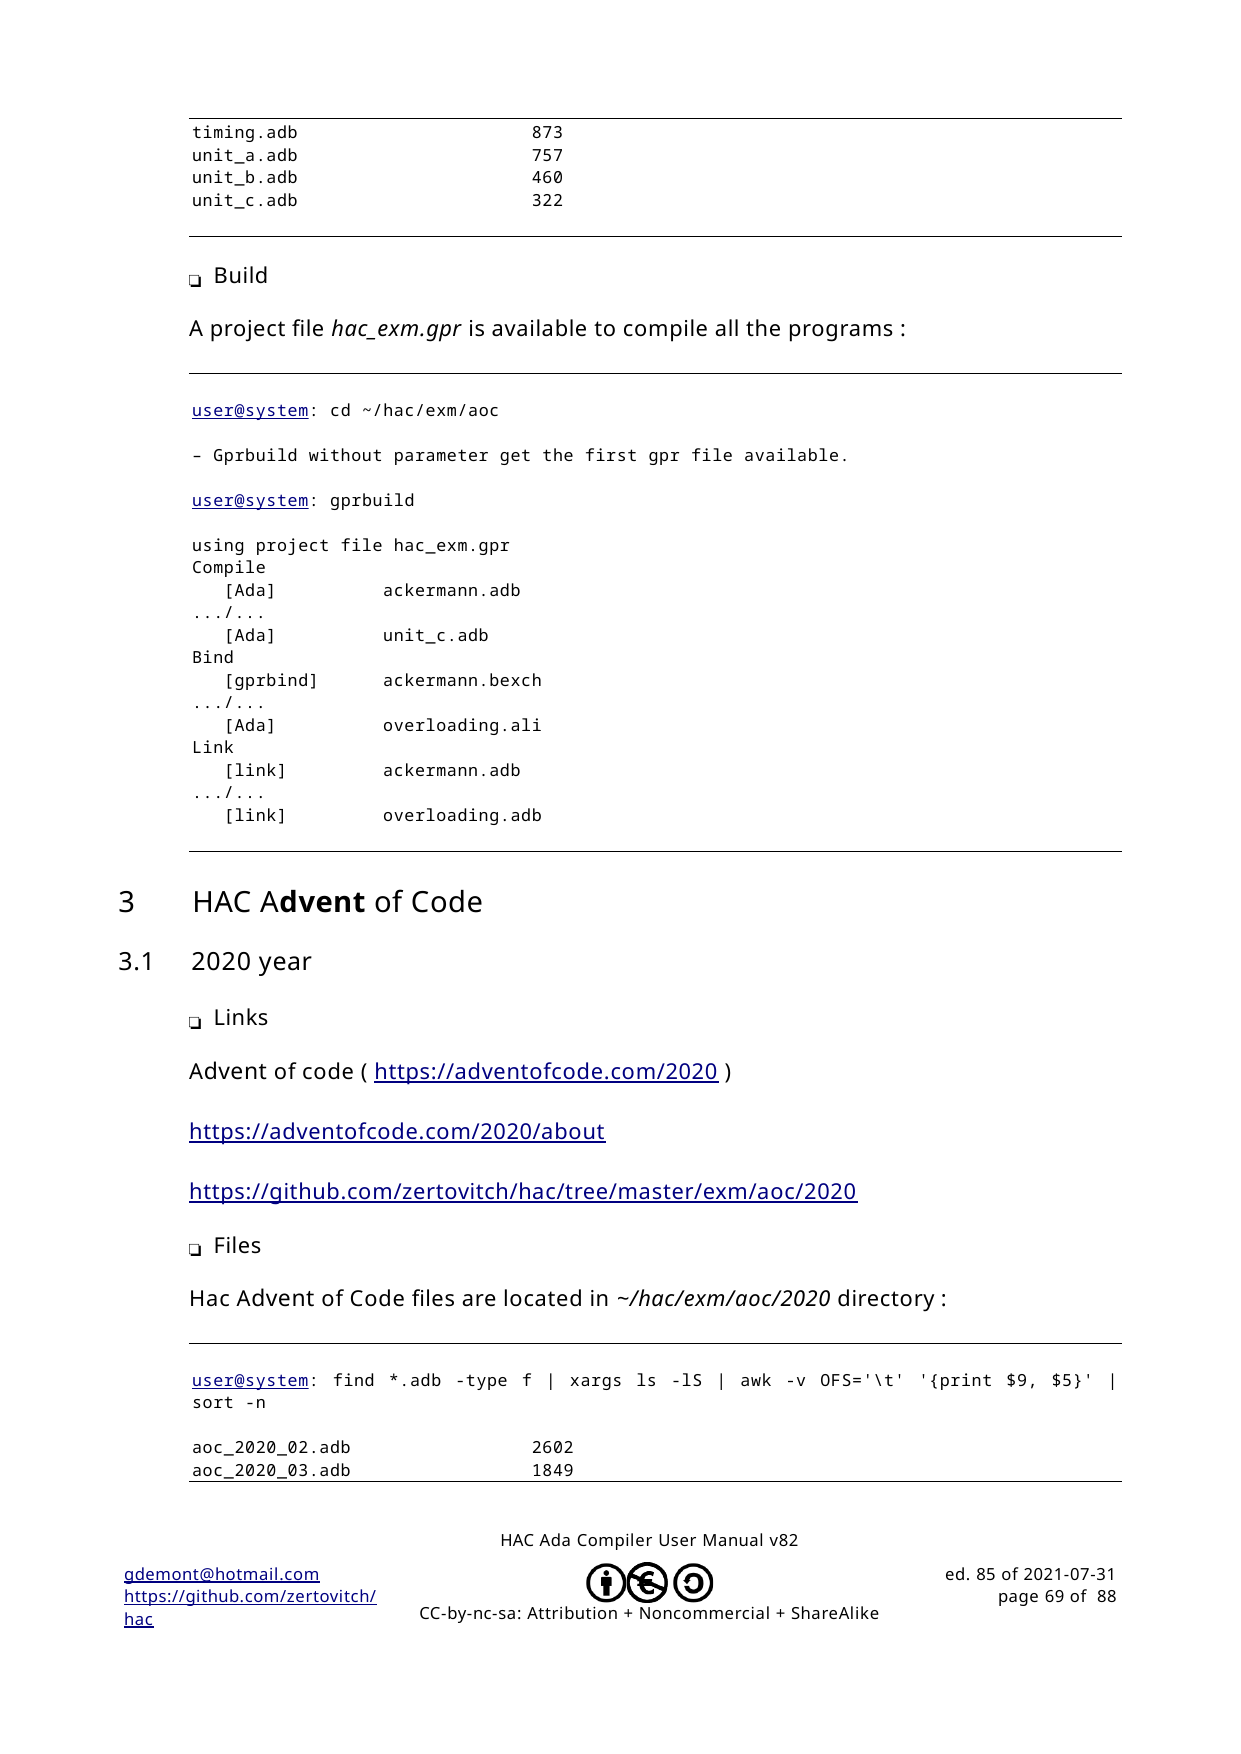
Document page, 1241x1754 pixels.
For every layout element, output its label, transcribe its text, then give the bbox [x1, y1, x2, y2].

text A project file hac_exm.gpr is available to compile all the programs : [189, 313, 1122, 343]
list [Ada] unit_c.adb [189, 621, 1122, 643]
list unit_b.adb 460 [189, 163, 1122, 186]
picture [672, 1562, 714, 1603]
list unit_c.adb 322 [189, 186, 1122, 236]
list user@system: gprbuild using project file hac_exm.gpr [189, 463, 1122, 553]
list Link [189, 733, 1122, 756]
picture [585, 1562, 668, 1603]
subtitle Build [189, 260, 1122, 301]
list user@system: cd ~/hac/exm/aoc – Gprbuild without parameter get the first gpr file available. [189, 374, 1122, 463]
subtitle 2020 year [118, 944, 1122, 978]
text https://adventofcode.com/2020/about [189, 1116, 1122, 1146]
list [Ada] ackermann.adb [189, 576, 1122, 598]
list [gprbind] ackermann.bexch [189, 666, 1122, 688]
subtitle Files [189, 1229, 1122, 1270]
text Hac Advent of Code files are located in ~/hac/exm/aoc/2020 directory : [189, 1282, 1122, 1343]
list aoc_2020_03.adb 1849 [189, 1456, 1122, 1481]
list Bind [189, 643, 1122, 666]
text Advent of code ( https://adventofcode.com/2020 ) [189, 1055, 1122, 1086]
subtitle HAC Advent of Code [118, 881, 1122, 921]
list [Ada] overloading.ali [189, 711, 1122, 733]
text https://github.com/zertovitch/hac/tree/master/exm/aoc/2020 [189, 1176, 1122, 1206]
list timing.adb 873 [189, 119, 1122, 141]
list [link] overloading.adb [189, 801, 1122, 851]
list [link] ackermann.adb [189, 756, 1122, 778]
list user@system: find *.adb -type f | xargs ls -lS | awk -v OFS='\t' '{print $9, $5}' | sort -n [189, 1344, 1122, 1414]
list .../... [189, 778, 1122, 801]
list unit_a.adb 757 [189, 141, 1122, 163]
list .../... [189, 688, 1122, 711]
list aoc_2020_02.adb 2602 [189, 1433, 1122, 1456]
subtitle Links [189, 1002, 1122, 1043]
list Compile [189, 553, 1122, 576]
list .../... [189, 598, 1122, 621]
